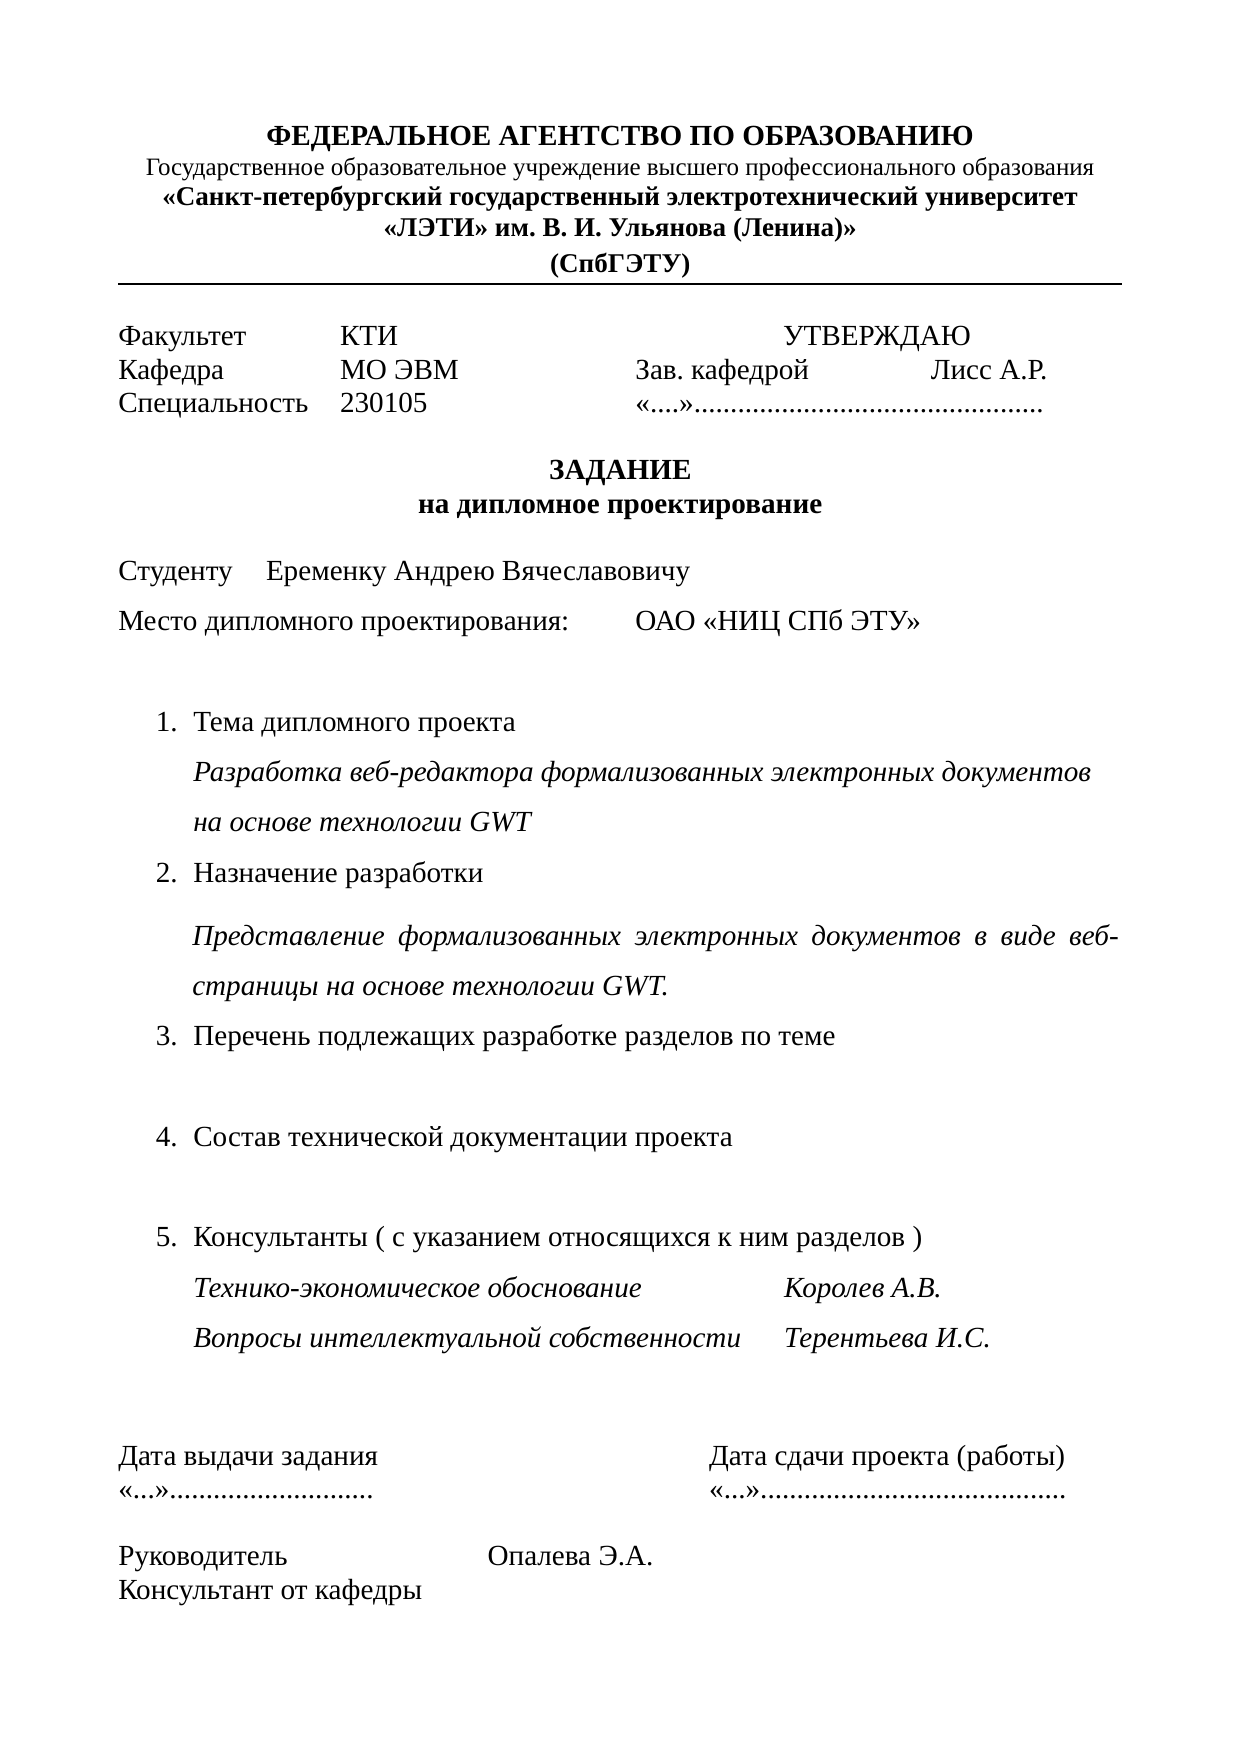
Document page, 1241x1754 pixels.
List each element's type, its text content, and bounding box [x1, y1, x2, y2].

text «...»............................ «...».......................................... [118, 1471, 1122, 1505]
text (СпбГЭТУ) [118, 243, 1122, 283]
list Назначение разработки [156, 855, 1122, 888]
list Представление формализованных электронных документов в виде веб-страницы на основе технологии GWT. [0, 918, 1122, 1002]
text Факультет КТИ УТВЕРЖДАЮ [118, 318, 1122, 352]
list Перечень подлежащих разработке разделов по теме [156, 1018, 1122, 1052]
text Специальность 230105 «....»................................................ [118, 385, 1122, 419]
list Состав технической документации проекта [156, 1119, 1122, 1152]
text Государственное образовательное учреждение высшего профессионального образования [118, 152, 1122, 180]
text Студенту Еременку Андрею Вячеславовичу [118, 553, 1122, 587]
text Руководитель Опалева Э.А. [118, 1538, 1122, 1572]
text на дипломное проектирование [118, 486, 1122, 519]
text ФЕДЕРАЛЬНОЕ АГЕНТСТВО ПО ОБРАЗОВАНИЮ [118, 118, 1122, 152]
text Дата выдачи задания Дата сдачи проекта (работы) [118, 1438, 1122, 1471]
list Консультанты ( с указанием относящихся к ним разделов ) [156, 1219, 1122, 1253]
text Место дипломного проектирования: ОАО «НИЦ СПб ЭТУ» [118, 603, 1122, 637]
list Разработка веб-редактора формализованных электронных документов на основе технологии GWT [156, 754, 1122, 838]
list Тема дипломного проекта [156, 704, 1122, 737]
text Консультант от кафедры [118, 1572, 1122, 1605]
text «САНКТ-ПЕТЕРБУРГСКИЙ ГОСУДАРСТВЕННЫЙ ЭЛЕКТРОТЕХНИЧЕСКИЙ УНИВЕРСИТЕТ «ЛЭТИ» им. В. И. Ульянова (Ленина)» [118, 180, 1122, 243]
text Кафедра МО ЭВМ Зав. кафедрой Лисс А.Р. [118, 352, 1122, 385]
list Технико-экономическое обоснование Королев А.В. [156, 1270, 1122, 1303]
text ЗАДАНИЕ [118, 452, 1122, 486]
list Вопросы интеллектуальной собственности Терентьева И.С. [156, 1320, 1122, 1354]
